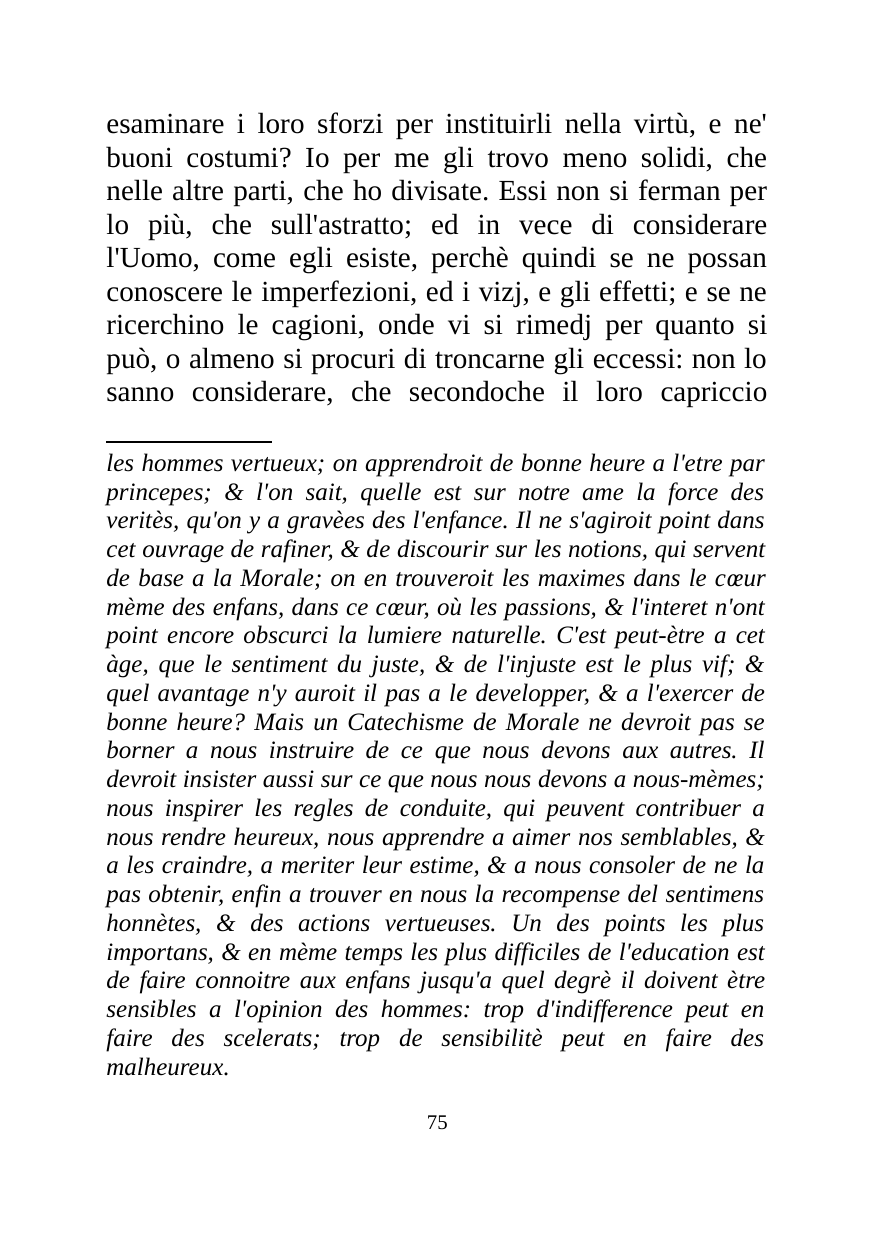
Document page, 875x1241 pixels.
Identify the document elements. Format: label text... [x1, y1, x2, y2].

text esaminare i loro sforzi per instituirli nella virtù, e ne' buoni costumi? Io per me gli trovo meno solidi, che nelle altre parti, che ho divisate. Essi non si ferman per lo più, che sull'astratto; ed in vece di considerare l'Uomo, come egli esiste, perchè quindi se ne possan conoscere le imperfezioni, ed i vizj, e gli effetti; e se ne ricerchino le cagioni, onde vi si rimedj per quanto si può, o almeno si procuri di troncarne gli eccessi: non lo sanno considerare, che secondoche il loro capriccio [106, 106, 768, 408]
text les hommes vertueux; on apprendroit de bonne heure a l'etre par princepes; & l'on sait, quelle est sur notre ame la force des veritès, qu'on y a gravèes des l'enfance. Il ne s'agiroit point dans cet ouvrage de rafiner, & de discourir sur les notions, qui servent de base a la Morale; on en trouveroit les maximes dans le cœur mème des enfans, dans ce cœur, où les passions, & l'interet n'ont point encore obscurci la lumiere naturelle. C'est peut-ètre a cet àge, que le sentiment du juste, & de l'injuste est le plus vif; & quel avantage n'y auroit il pas a le developper, & a l'exercer de bonne heure? Mais un Catechisme de Morale ne devroit pas se borner a nous instruire de ce que nous devons aux autres. Il devroit insister aussi sur ce que nous nous devons a nous-mèmes; nous inspirer les regles de conduite, qui peuvent contribuer a nous rendre heureux, nous apprendre a aimer nos semblables, & a les craindre, a meriter leur estime, & a nous consoler de ne la pas obtenir, enfin a trouver en nous la recompense del sentimens honnètes, & des actions vertueuses. Un des points les plus importans, & en mème temps les plus difficiles de l'education est de faire connoitre aux enfans jusqu'a quel degrè il doivent ètre sensibles a l'opinion des hommes: trop d'indifference peut en faire des scelerats; trop de sensibilitè peut en faire des malheureux. [106, 448, 768, 1080]
